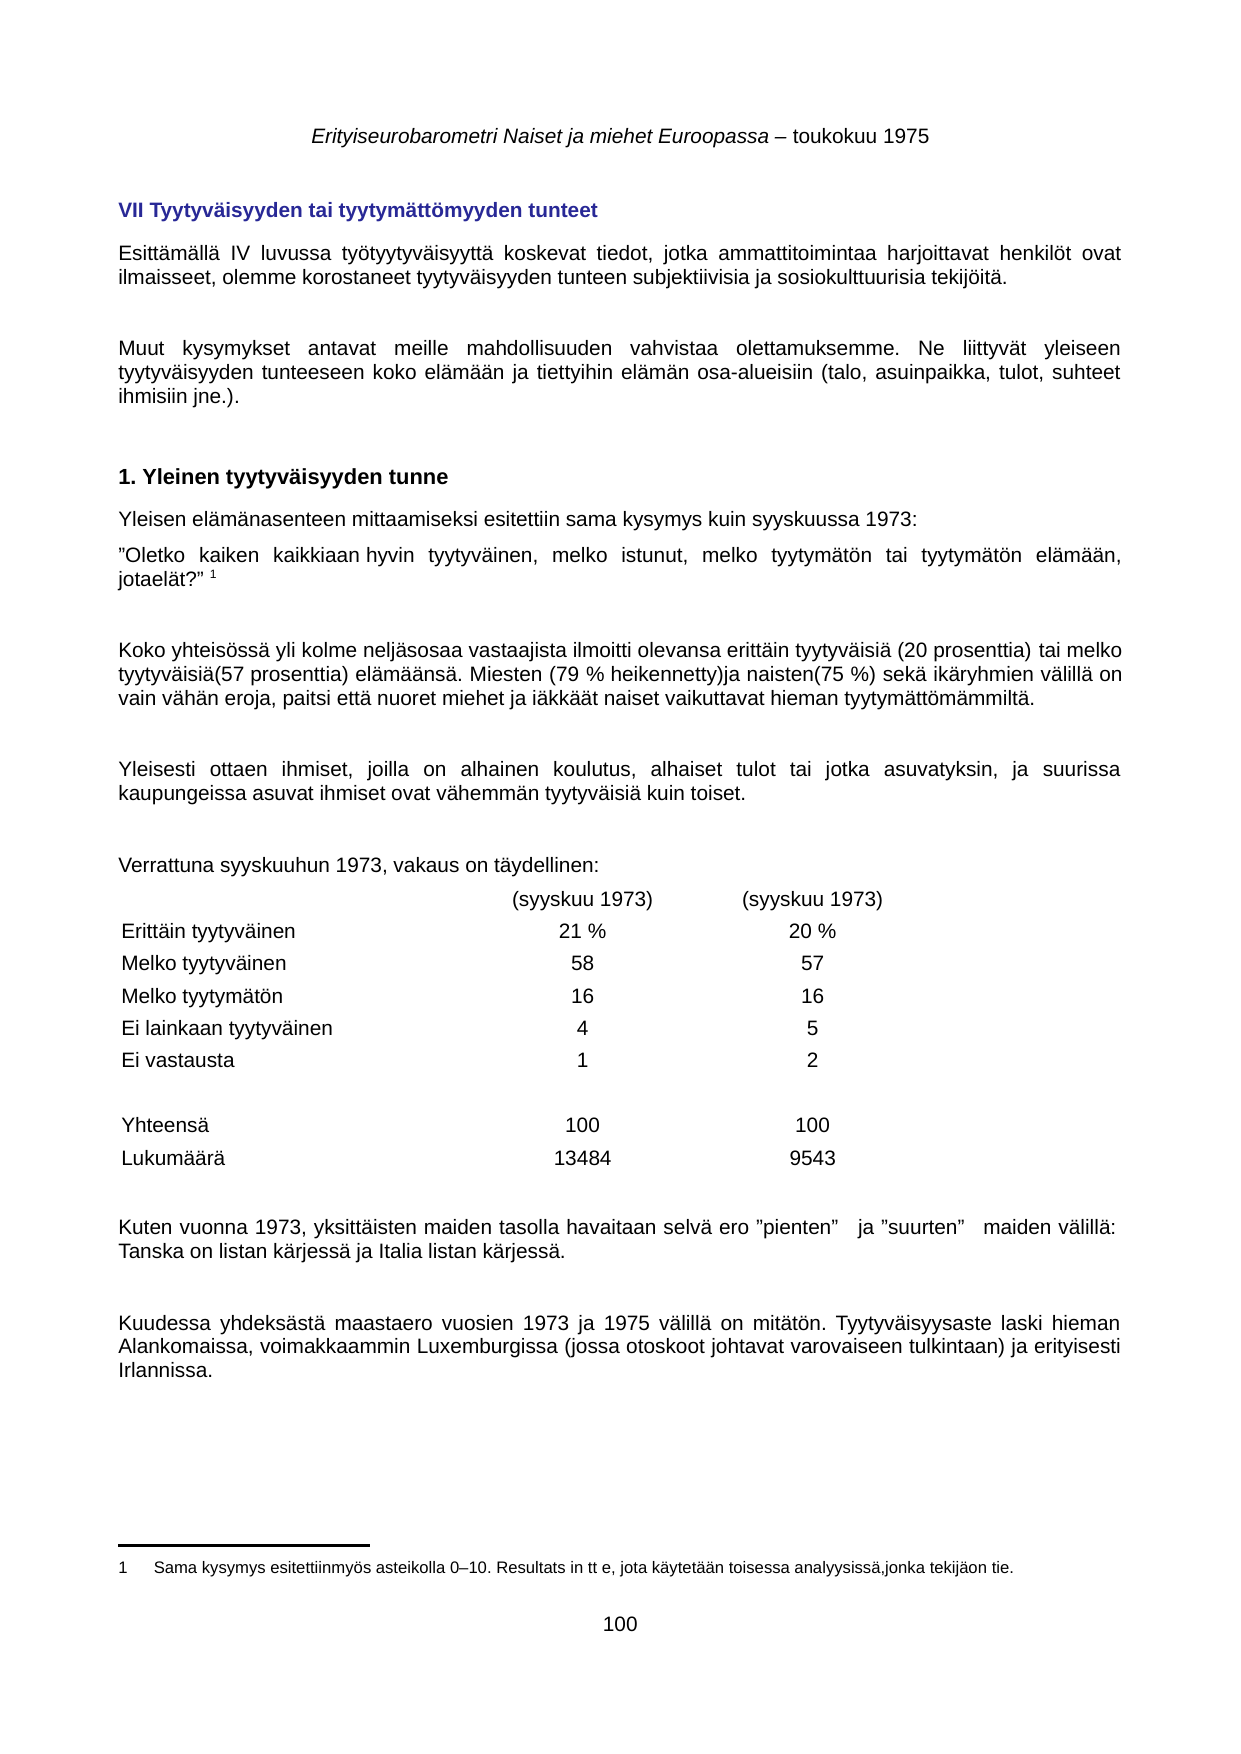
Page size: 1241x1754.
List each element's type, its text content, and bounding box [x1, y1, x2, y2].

table_header (syyskuu 1973) [454, 882, 711, 914]
table_header [118, 882, 454, 914]
table_cell Ei lainkaan tyytyväinen [118, 1012, 454, 1044]
table_cell Erittäin tyytyväinen [118, 915, 454, 947]
table_cell 58 [454, 947, 711, 979]
table_cell 13484 [454, 1141, 711, 1174]
table_cell 16 [711, 979, 914, 1012]
text Verrattuna syyskuuhun 1973, vakaus on täydellinen: [118, 852, 1122, 876]
table_cell [711, 1077, 914, 1109]
table_cell 100 [711, 1109, 914, 1141]
text Kuten vuonna 1973, yksittäisten maiden tasolla havaitaan selvä ero ”pienten” ja ”suurten” maiden välillä: Tanska on listan kärjessä ja Italia listan kärjessä. [118, 1215, 1122, 1263]
subtitle 1. Yleinen tyytyväisyyden tunne [118, 464, 1122, 489]
table_cell 16 [454, 979, 711, 1012]
table_cell 4 [454, 1012, 711, 1044]
table_cell 100 [454, 1109, 711, 1141]
table_cell Ei vastausta [118, 1044, 454, 1077]
text ”Oletko kaiken kaikkiaan hyvin tyytyväinen, melko istunut, melko tyytymätön tai tyytymätön elämään, jotaelät?” [118, 543, 1122, 591]
table_cell [118, 1077, 454, 1109]
table_cell Yhteensä [118, 1109, 454, 1141]
table_cell 9543 [711, 1141, 914, 1174]
table_cell 1 [454, 1044, 711, 1077]
table_cell Lukumäärä [118, 1141, 454, 1174]
table_cell 21 % [454, 915, 711, 947]
subtitle VII Tyytyväisyyden tai tyytymättömyyden tunteet [118, 198, 1122, 222]
table_cell Melko tyytyväinen [118, 947, 454, 979]
table_cell [454, 1077, 711, 1109]
text Koko yhteisössä yli kolme neljäsosaa vastaajista ilmoitti olevansa erittäin tyytyväisiä (20 prosenttia) tai melko tyytyväisiä(57 prosenttia) elämäänsä. Miesten (79 % heikennetty)ja naisten(75 %) sekä ikäryhmien välillä on vain vähän eroja, paitsi että nuoret miehet ja iäkkäät naiset vaikuttavat hieman tyytymättömämmiltä. [118, 638, 1122, 710]
table_cell Melko tyytymätön [118, 979, 454, 1012]
table_cell 5 [711, 1012, 914, 1044]
text Esittämällä IV luvussa työtyytyväisyyttä koskevat tiedot, jotka ammattitoimintaa harjoittavat henkilöt ovat ilmaisseet, olemme korostaneet tyytyväisyyden tunteen subjektiivisia ja sosiokulttuurisia tekijöitä. [118, 241, 1122, 288]
table_cell 57 [711, 947, 914, 979]
text Yleisen elämänasenteen mittaamiseksi esitettiin sama kysymys kuin syyskuussa 1973: [118, 507, 1122, 531]
text Yleisesti ottaen ihmiset, joilla on alhainen koulutus, alhaiset tulot tai jotka asuvatyksin, ja suurissa kaupungeissa asuvat ihmiset ovat vähemmän tyytyväisiä kuin toiset. [118, 757, 1122, 805]
text Kuudessa yhdeksästä maastaero vuosien 1973 ja 1975 välillä on mitätön. Tyytyväisyysaste laski hieman Alankomaissa, voimakkaammin Luxemburgissa (jossa otoskoot johtavat varovaiseen tulkintaan) ja erityisesti Irlannissa. [118, 1310, 1122, 1382]
text Muut kysymykset antavat meille mahdollisuuden vahvistaa olettamuksemme. Ne liittyvät yleiseen tyytyväisyyden tunteeseen koko elämään ja tiettyihin elämän osa-alueisiin (talo, asuinpaikka, tulot, suhteet ihmisiin jne.). [118, 336, 1122, 408]
table_header (syyskuu 1973) [711, 882, 914, 914]
table_cell 2 [711, 1044, 914, 1077]
table_cell 20 % [711, 915, 914, 947]
text Sama kysymys esitettiinmyös asteikolla 0–10. Resultats in tt e, jota käytetään toisessa analyysissä,jonka tekijäon tie. [118, 1557, 1122, 1577]
